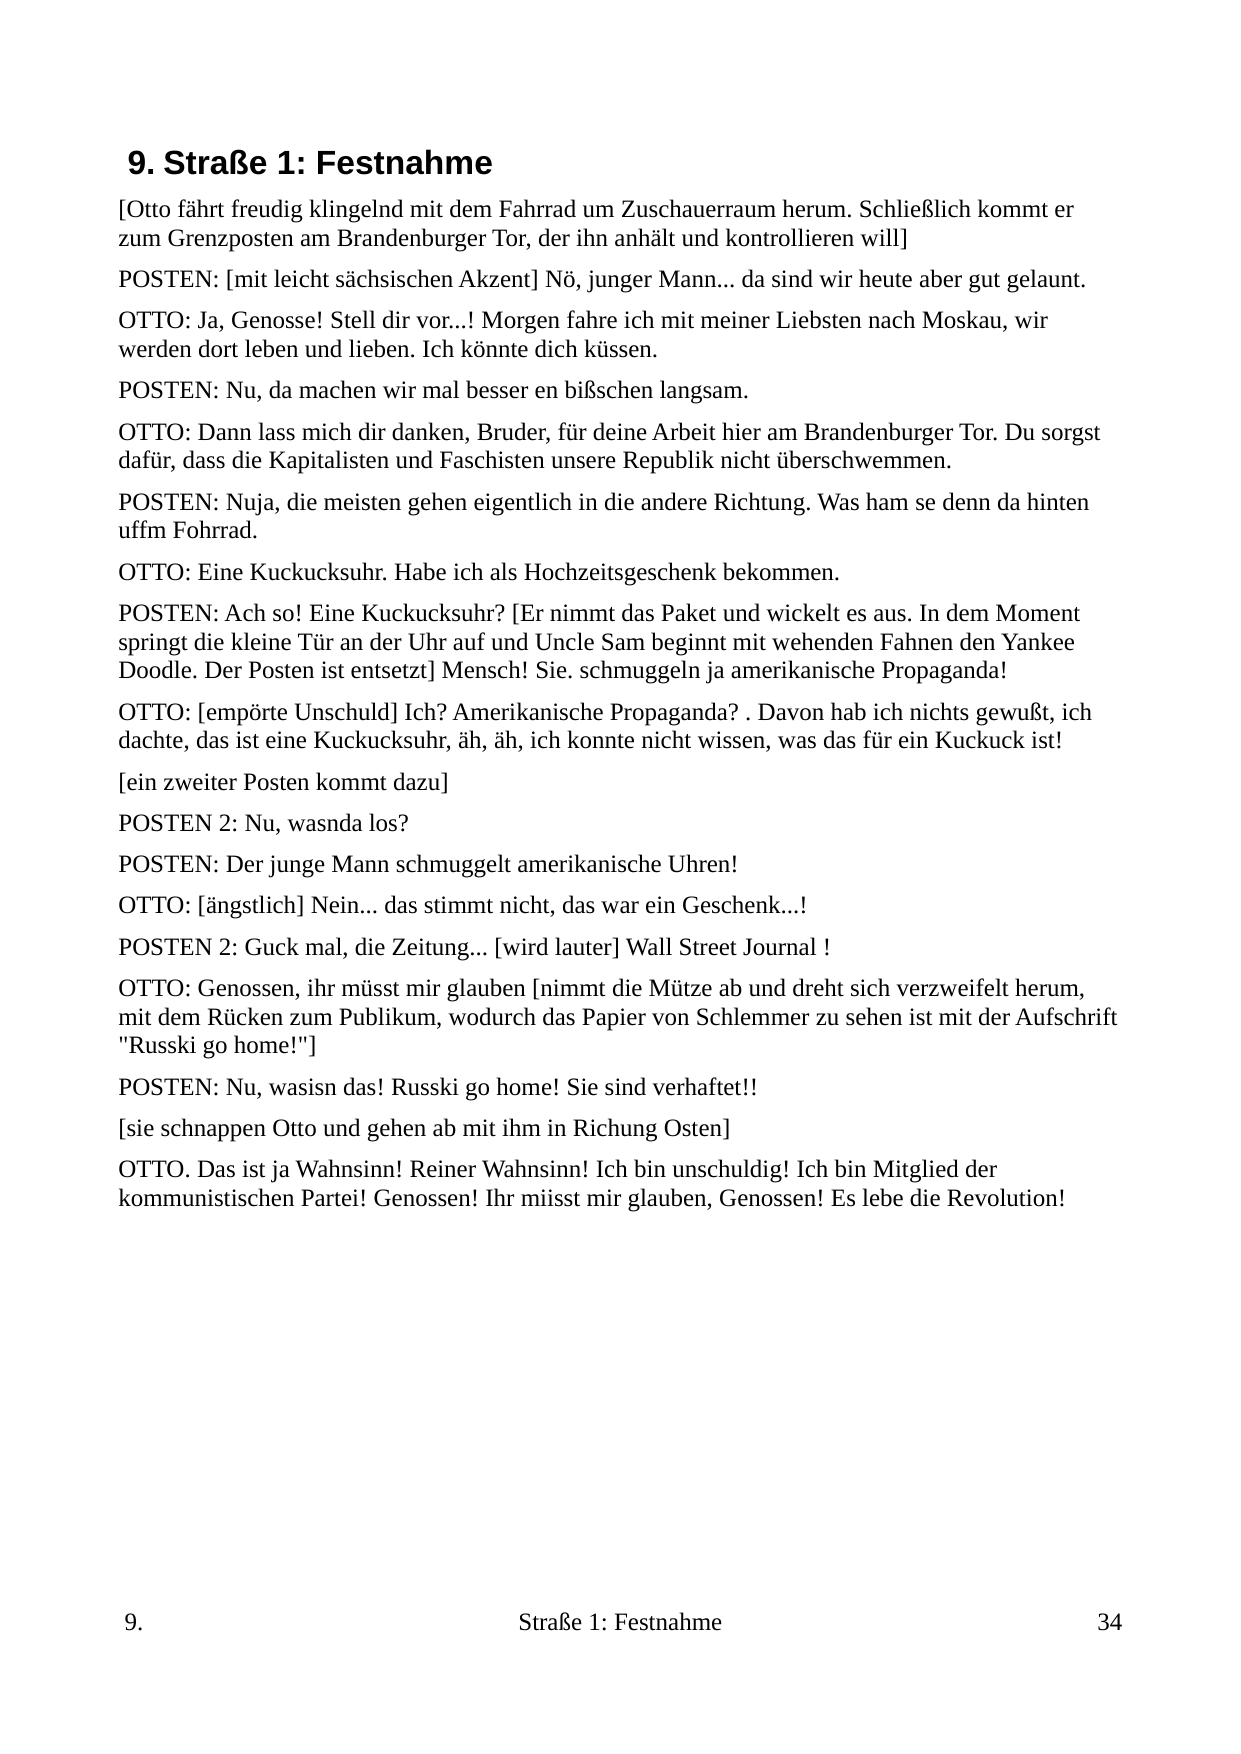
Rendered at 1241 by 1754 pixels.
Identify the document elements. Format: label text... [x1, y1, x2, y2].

text OTTO. Das ist ja Wahnsinn! Reiner Wahnsinn! Ich bin unschuldig! Ich bin Mitglied der kommunistischen Partei! Genossen! Ihr miisst mir glauben, Genossen! Es lebe die Revolution! [118, 1154, 1122, 1212]
text POSTEN 2: Guck mal, die Zeitung... [wird lauter] Wall Street Journal ! [118, 932, 1122, 961]
text POSTEN 2: Nu, wasnda los? [118, 808, 1122, 837]
text OTTO: [empörte Unschuld] Ich? Amerikanische Propaganda? . Davon hab ich nichts gewußt, ich dachte, das ist eine Kuckucksuhr, äh, äh, ich konnte nicht wissen, was das für ein Kuckuck ist! [118, 697, 1122, 754]
text OTTO: Eine Kuckucksuhr. Habe ich als Hochzeitsgeschenk bekommen. [118, 557, 1122, 586]
text OTTO: [ängstlich] Nein... das stimmt nicht, das war ein Geschenk...! [118, 891, 1122, 919]
text POSTEN: Nu, da machen wir mal besser en bißschen langsam. [118, 376, 1122, 404]
text [Otto fährt freudig klingelnd mit dem Fahrrad um Zuschauerraum herum. Schließlich kommt er zum Grenzposten am Brandenburger Tor, der ihn anhält und kontrollieren will] [118, 194, 1122, 252]
text OTTO: Dann lass mich dir danken, Bruder, für deine Arbeit hier am Brandenburger Tor. Du sorgst dafür, dass die Kapitalisten und Faschisten unsere Republik nicht überschwemmen. [118, 417, 1122, 474]
text POSTEN: Ach so! Eine Kuckucksuhr? [Er nimmt das Paket und wickelt es aus. In dem Moment springt die kleine Tür an der Uhr auf und Uncle Sam beginnt mit wehenden Fahnen den Yankee Doodle. Der Posten ist entsetzt] Mensch! Sie. schmuggeln ja amerikanische Propaganda! [118, 598, 1122, 684]
text POSTEN: Der junge Mann schmuggelt amerikanische Uhren! [118, 849, 1122, 878]
subtitle Straße 1: Festnahme [118, 143, 1122, 182]
text [sie schnappen Otto und gehen ab mit ihm in Richung Osten] [118, 1113, 1122, 1142]
text POSTEN: Nu, wasisn das! Russki go home! Sie sind verhaftet!! [118, 1072, 1122, 1101]
text [ein zweiter Posten kommt dazu] [118, 767, 1122, 796]
text OTTO: Genossen, ihr müsst mir glauben [nimmt die Mütze ab und dreht sich verzweifelt herum, mit dem Rücken zum Publikum, wodurch das Papier von Schlemmer zu sehen ist mit der Aufschrift "Russki go home!"] [118, 973, 1122, 1059]
text POSTEN: Nuja, die meisten gehen eigentlich in die andere Richtung. Was ham se denn da hinten uffm Fohrrad. [118, 487, 1122, 544]
text POSTEN: [mit leicht sächsischen Akzent] Nö, junger Mann... da sind wir heute aber gut gelaunt. [118, 264, 1122, 293]
text OTTO: Ja, Genosse! Stell dir vor...! Morgen fahre ich mit meiner Liebsten nach Moskau, wir werden dort leben und lieben. Ich könnte dich küssen. [118, 306, 1122, 363]
